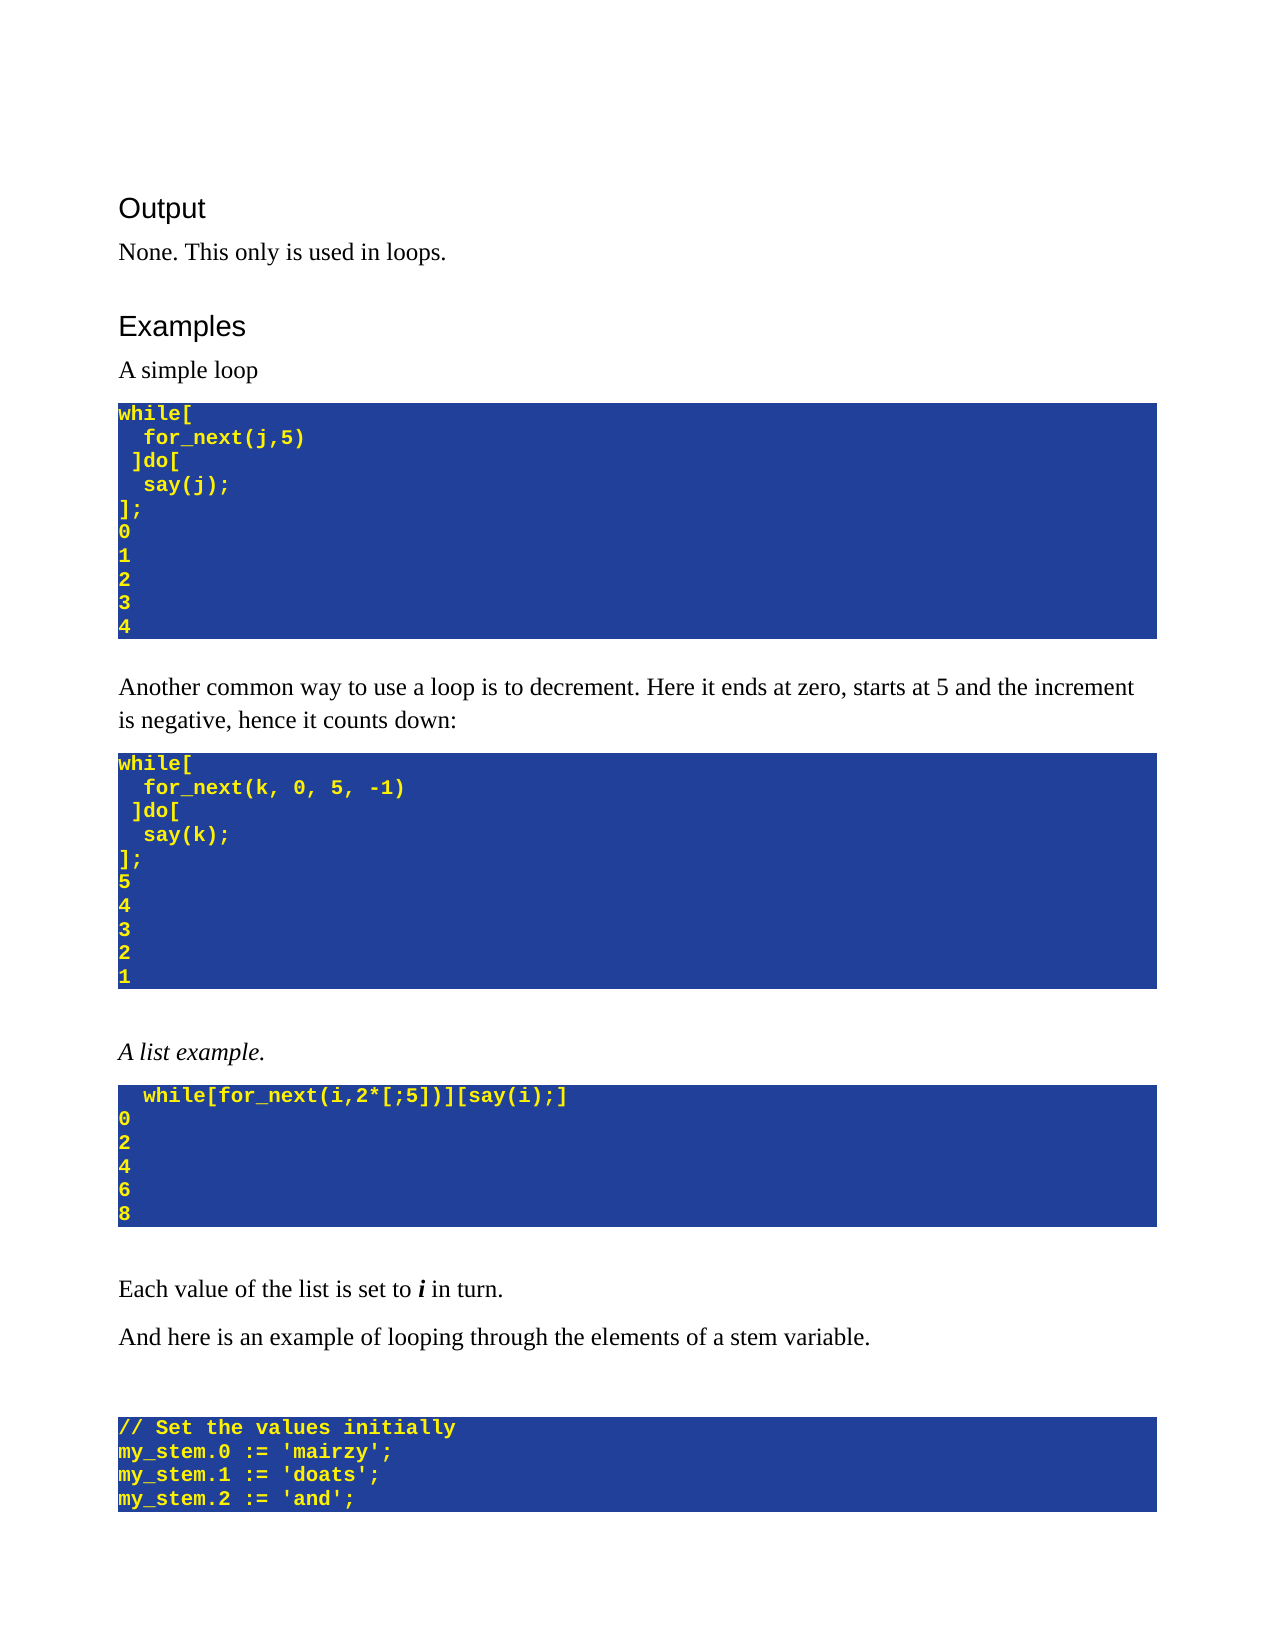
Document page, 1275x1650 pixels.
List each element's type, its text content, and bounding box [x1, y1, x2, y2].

text 0 [118, 1108, 1157, 1132]
subtitle Examples [118, 309, 1157, 343]
text 2 [118, 1132, 1157, 1156]
text for_next(k, 0, 5, -1) [118, 777, 1157, 800]
text A simple loop [118, 355, 1157, 384]
text 4 [118, 1156, 1157, 1179]
text 6 [118, 1179, 1157, 1203]
text 4 [118, 895, 1157, 919]
text 3 [118, 919, 1157, 942]
text my_stem.2 := 'and'; [118, 1488, 1157, 1512]
text Another common way to use a loop is to decrement. Here it ends at zero, starts at 5 and the increment is negative, hence it counts down: [118, 639, 1157, 734]
text 1 [118, 966, 1157, 989]
text 4 [118, 616, 1157, 639]
text for_next(j,5) [118, 427, 1157, 450]
text my_stem.0 := 'mairzy'; [118, 1441, 1157, 1464]
text // Set the values initially [118, 1417, 1157, 1441]
text Each value of the list is set to i in turn. [118, 1274, 1157, 1303]
text ]do[ [118, 800, 1157, 824]
text 8 [118, 1203, 1157, 1227]
text say(k); [118, 824, 1157, 848]
text And here is an example of looping through the elements of a stem variable. [118, 1322, 1157, 1351]
text ]; [118, 498, 1157, 521]
text 0 [118, 521, 1157, 545]
text A list example. [118, 1037, 1157, 1066]
text 3 [118, 592, 1157, 616]
text my_stem.1 := 'doats'; [118, 1464, 1157, 1488]
text 2 [118, 568, 1157, 592]
text while[for_next(i,2*[;5])][say(i);] [118, 1085, 1157, 1108]
subtitle Output [118, 191, 1157, 224]
text while[ [118, 753, 1157, 777]
text say(j); [118, 474, 1157, 498]
text 5 [118, 871, 1157, 895]
text None. This only is used in loops. [118, 237, 1157, 266]
text while[ [118, 403, 1157, 427]
text ]do[ [118, 450, 1157, 474]
text ]; [118, 848, 1157, 871]
text 2 [118, 942, 1157, 966]
text 1 [118, 545, 1157, 568]
